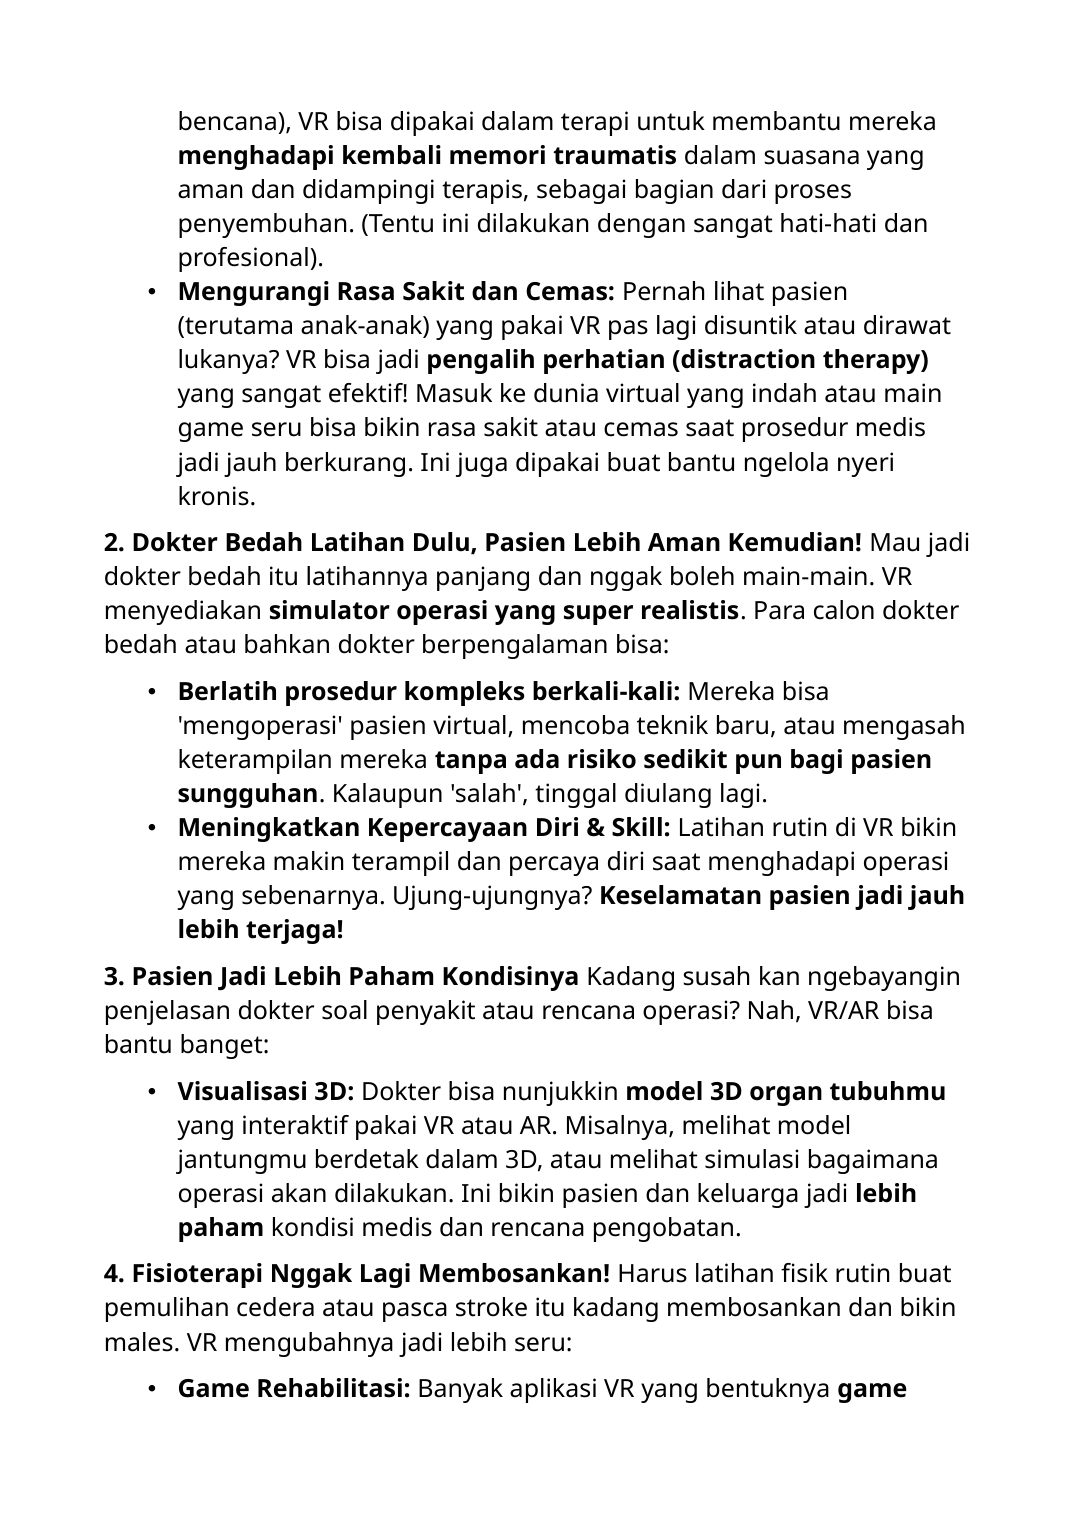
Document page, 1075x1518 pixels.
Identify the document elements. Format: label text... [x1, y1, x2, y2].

list Game Rehabilitasi: Banyak aplikasi VR yang bentuknya game [148, 1371, 971, 1405]
list Meningkatkan Kepercayaan Diri & Skill: Latihan rutin di VR bikin mereka makin terampil dan percaya diri saat menghadapi operasi yang sebenarnya. Ujung-ujungnya? Keselamatan pasien jadi jauh lebih terjaga! [148, 810, 971, 946]
text 3. Pasien Jadi Lebih Paham Kondisinya Kadang susah kan ngebayangin penjelasan dokter soal penyakit atau rencana operasi? Nah, VR/AR bisa bantu banget: [103, 958, 971, 1061]
list Berlatih prosedur kompleks berkali-kali: Mereka bisa 'mengoperasi' pasien virtual, mencoba teknik baru, atau mengasah keterampilan mereka tanpa ada risiko sedikit pun bagi pasien sungguhan. Kalaupun 'salah', tinggal diulang lagi. [148, 673, 971, 810]
list bencana), VR bisa dipakai dalam terapi untuk membantu mereka menghadapi kembali memori traumatis dalam suasana yang aman dan didampingi terapis, sebagai bagian dari proses penyembuhan. (Tentu ini dilakukan dengan sangat hati-hati dan profesional). [148, 103, 971, 274]
list Mengurangi Rasa Sakit dan Cemas: Pernah lihat pasien (terutama anak-anak) yang pakai VR pas lagi disuntik atau dirawat lukanya? VR bisa jadi pengalih perhatian (distraction therapy) yang sangat efektif! Masuk ke dunia virtual yang indah atau main game seru bisa bikin rasa sakit atau cemas saat prosedur medis jadi jauh berkurang. Ini juga dipakai buat bantu ngelola nyeri kronis. [148, 274, 971, 512]
text 4. Fisioterapi Nggak Lagi Membosankan! Harus latihan fisik rutin buat pemulihan cedera atau pasca stroke itu kadang membosankan dan bikin males. VR mengubahnya jadi lebih seru: [103, 1256, 971, 1358]
list Visualisasi 3D: Dokter bisa nunjukkin model 3D organ tubuhmu yang interaktif pakai VR atau AR. Misalnya, melihat model jantungmu berdetak dalam 3D, atau melihat simulasi bagaimana operasi akan dilakukan. Ini bikin pasien dan keluarga jadi lebih paham kondisi medis dan rencana pengobatan. [148, 1073, 971, 1243]
text 2. Dokter Bedah Latihan Dulu, Pasien Lebih Aman Kemudian! Mau jadi dokter bedah itu latihannya panjang dan nggak boleh main-main. VR menyediakan simulator operasi yang super realistis. Para calon dokter bedah atau bahkan dokter berpengalaman bisa: [103, 525, 971, 661]
